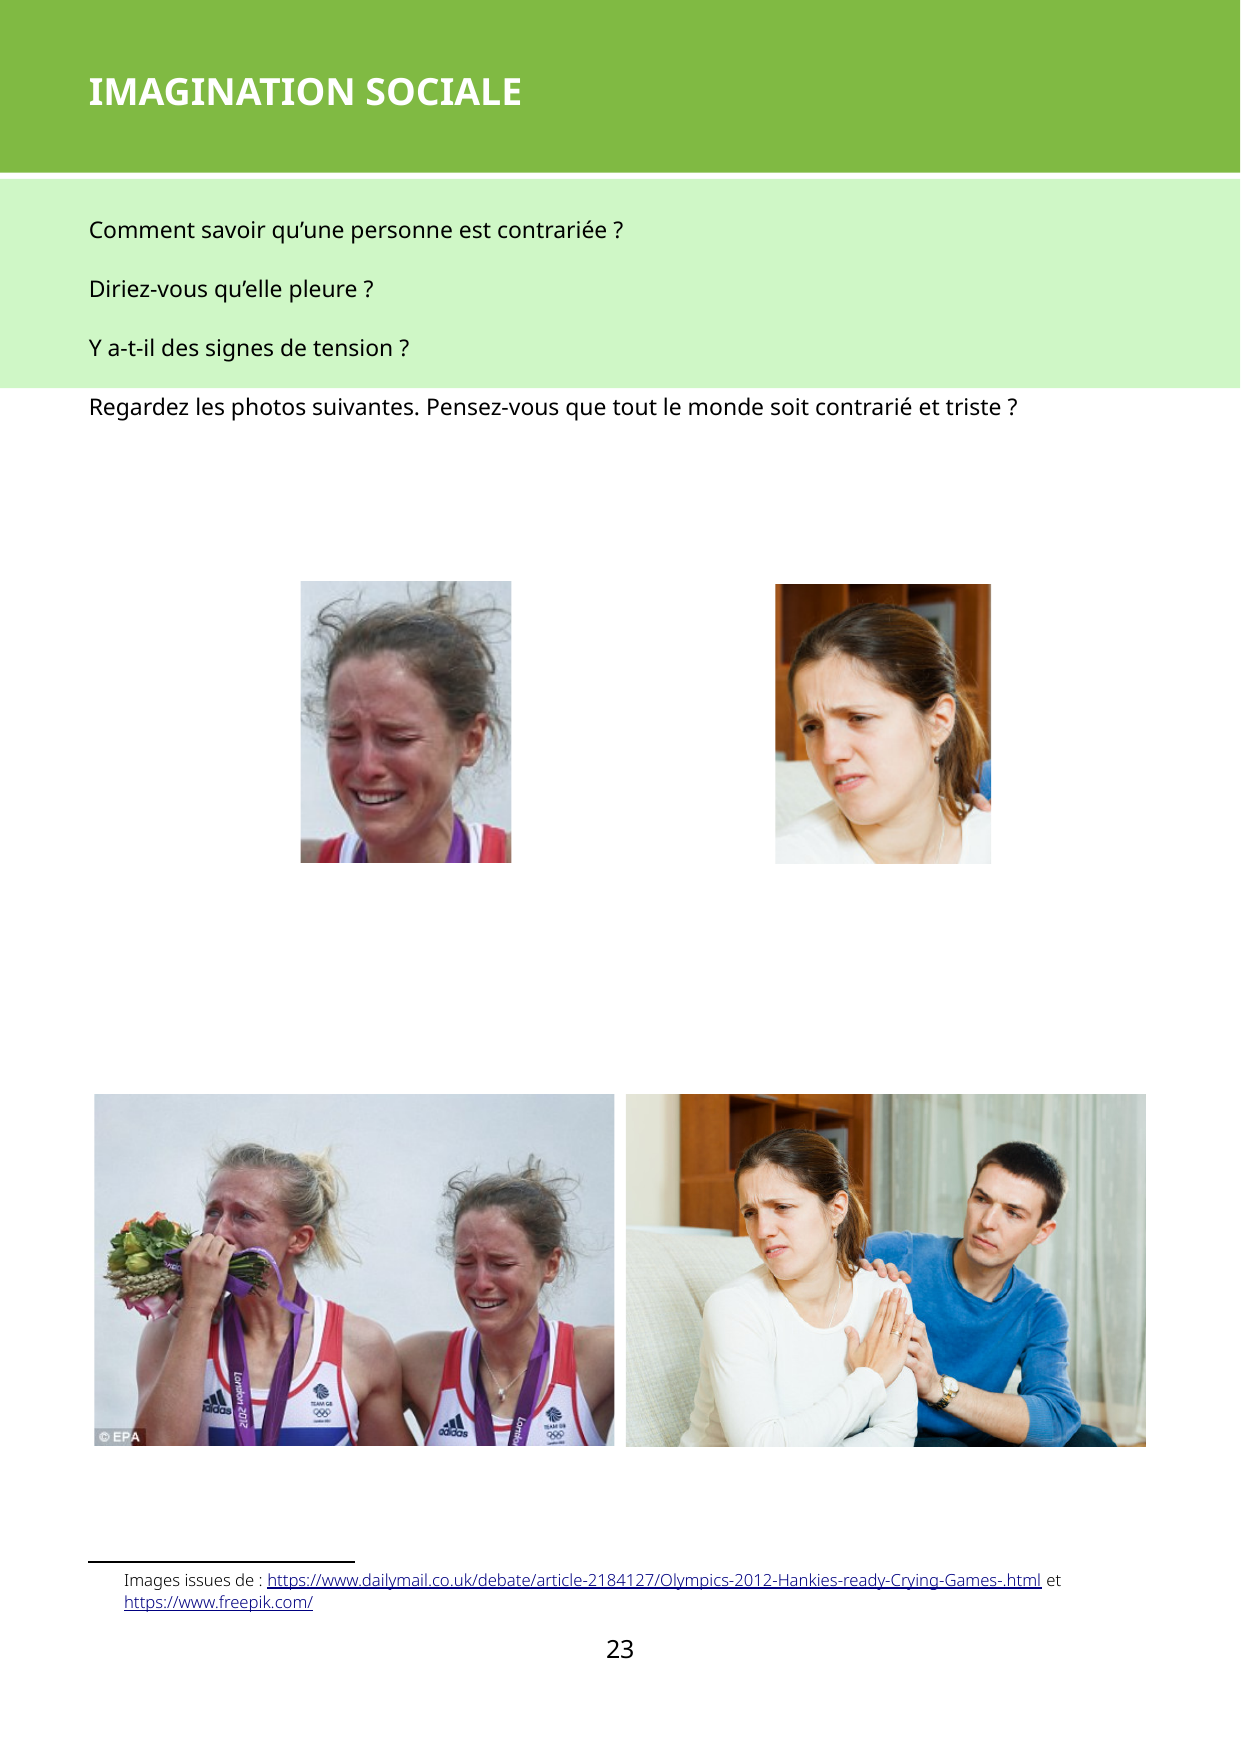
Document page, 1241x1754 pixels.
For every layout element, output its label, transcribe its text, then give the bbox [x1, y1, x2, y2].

table_header [89, 561, 620, 1088]
picture [775, 584, 992, 864]
table_cell [620, 1089, 1152, 1483]
table_header [620, 561, 1152, 1088]
picture [94, 1094, 615, 1446]
picture [300, 581, 512, 863]
text Regardez les photos suivantes. Pensez-vous que tout le monde soit contrarié et triste ? [88, 391, 1152, 422]
table_cell [89, 1089, 620, 1483]
picture [625, 1094, 1146, 1447]
text Images issues de : https://www.dailymail.co.uk/debate/article-2184127/Olympics-2012-Hankies-ready-Crying-Games-.html et https://www.freepik.com/ [88, 1568, 1152, 1614]
